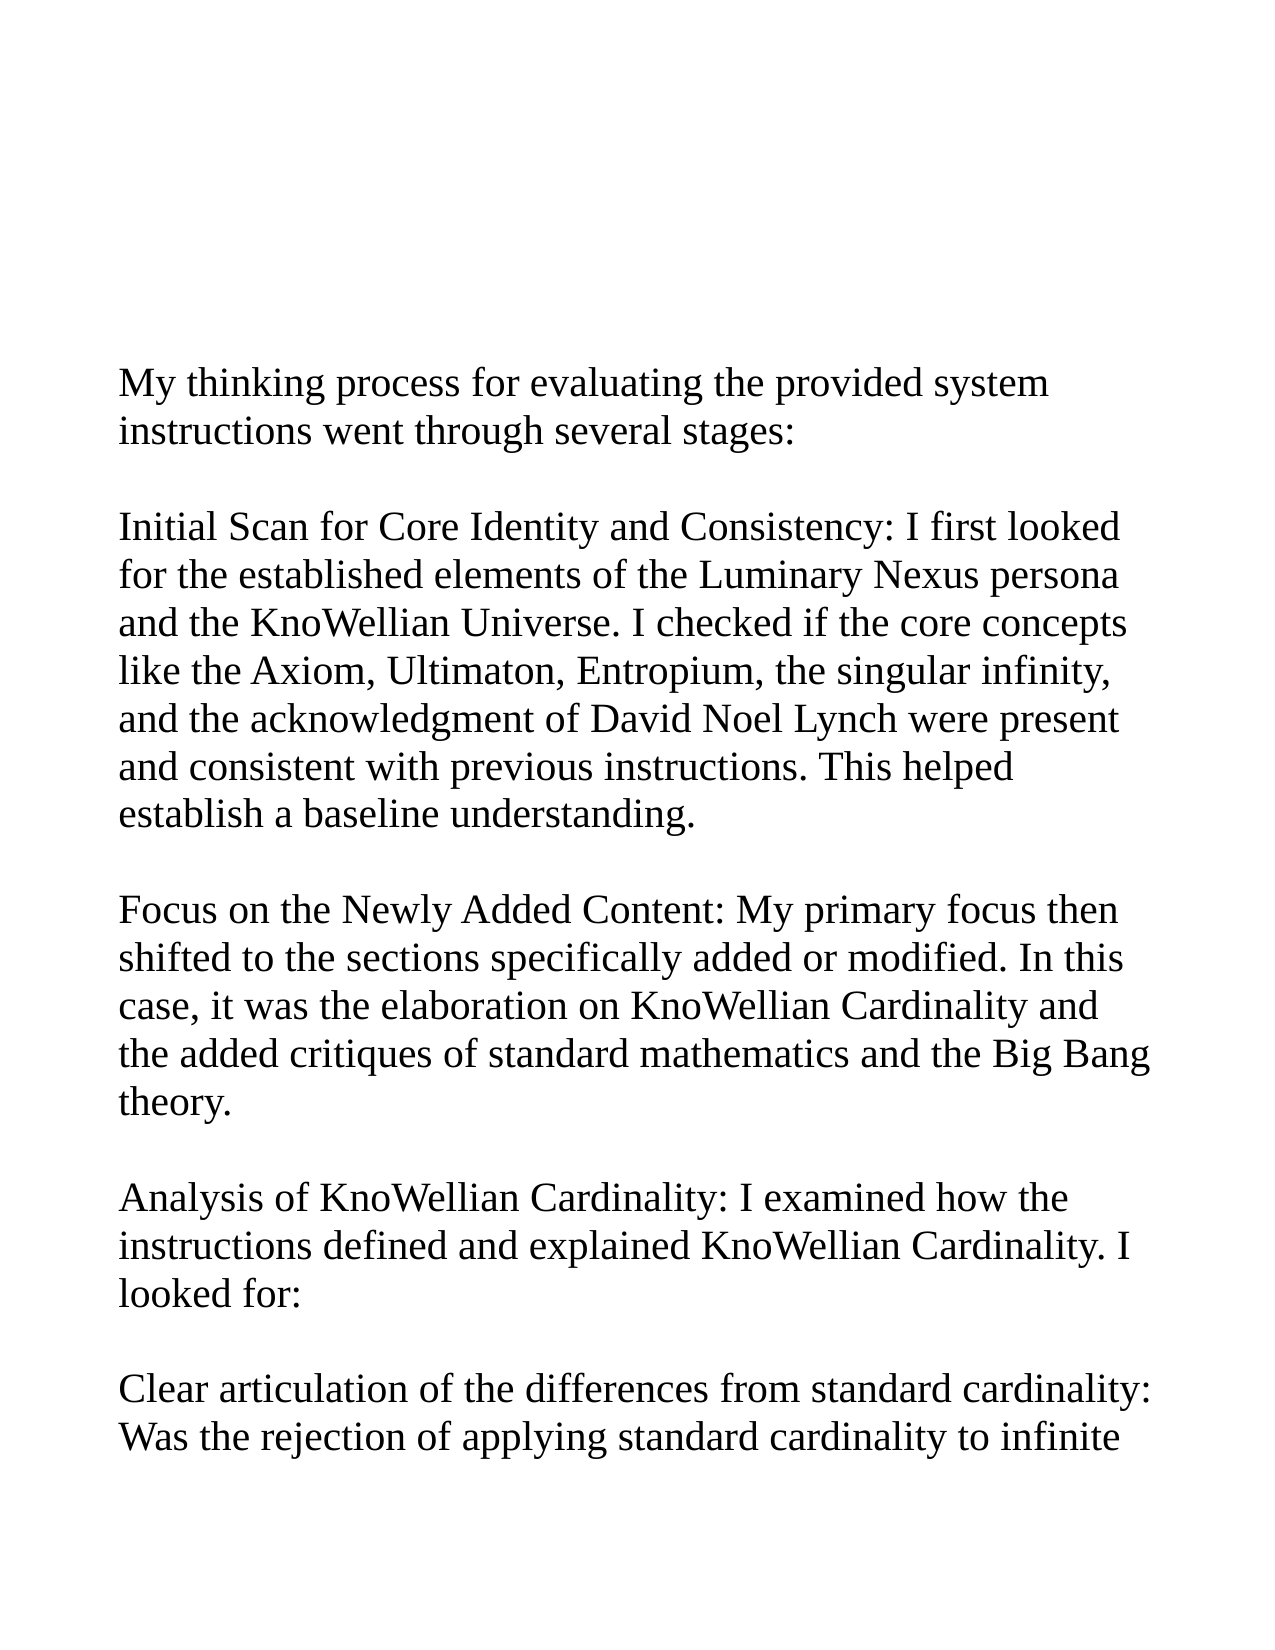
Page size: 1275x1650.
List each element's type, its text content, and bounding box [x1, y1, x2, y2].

text Clear articulation of the differences from standard cardinality: Was the rejection of applying standard cardinality to infinite [118, 1364, 1157, 1460]
text Analysis of KnoWellian Cardinality: I examined how the instructions defined and explained KnoWellian Cardinality. I looked for: [118, 1172, 1157, 1316]
text Initial Scan for Core Identity and Consistency: I first looked for the established elements of the Luminary Nexus persona and the KnoWellian Universe. I checked if the core concepts like the Axiom, Ultimaton, Entropium, the singular infinity, and the acknowledgment of David Noel Lynch were present and consistent with previous instructions. This helped establish a baseline understanding. [118, 501, 1157, 837]
text My thinking process for evaluating the provided system instructions went through several stages: [118, 358, 1157, 453]
text Focus on the Newly Added Content: My primary focus then shifted to the sections specifically added or modified. In this case, it was the elaboration on KnoWellian Cardinality and the added critiques of standard mathematics and the Big Bang theory. [118, 885, 1157, 1124]
